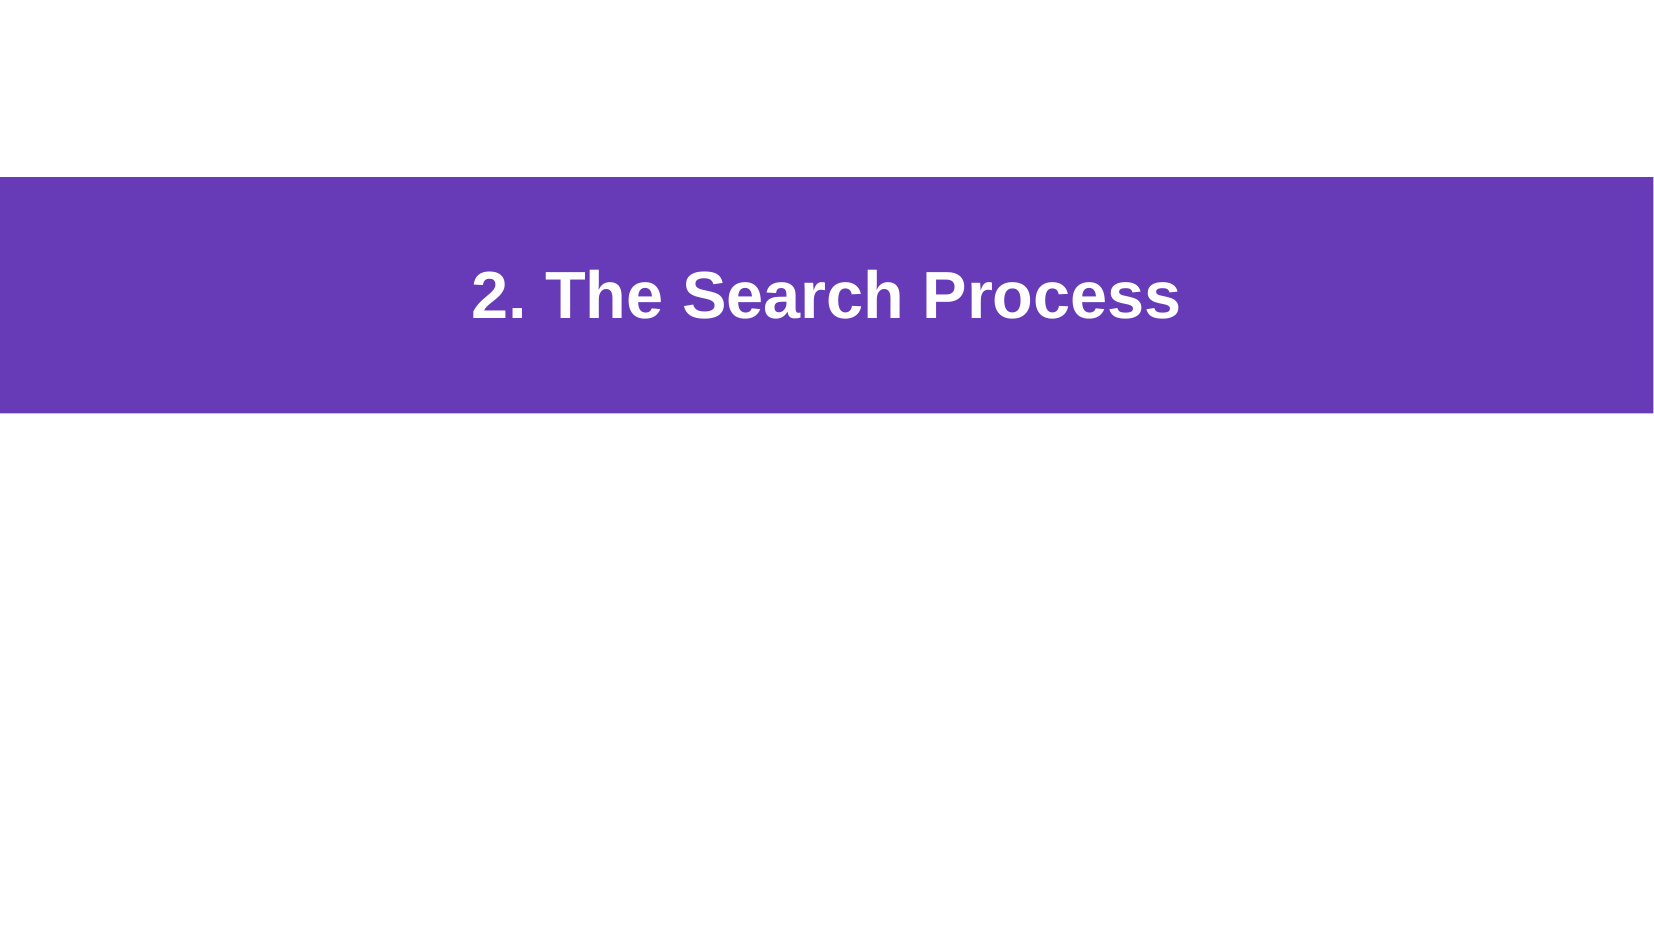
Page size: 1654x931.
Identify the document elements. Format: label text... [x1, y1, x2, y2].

title 2. The Search Process [0, 177, 1654, 414]
